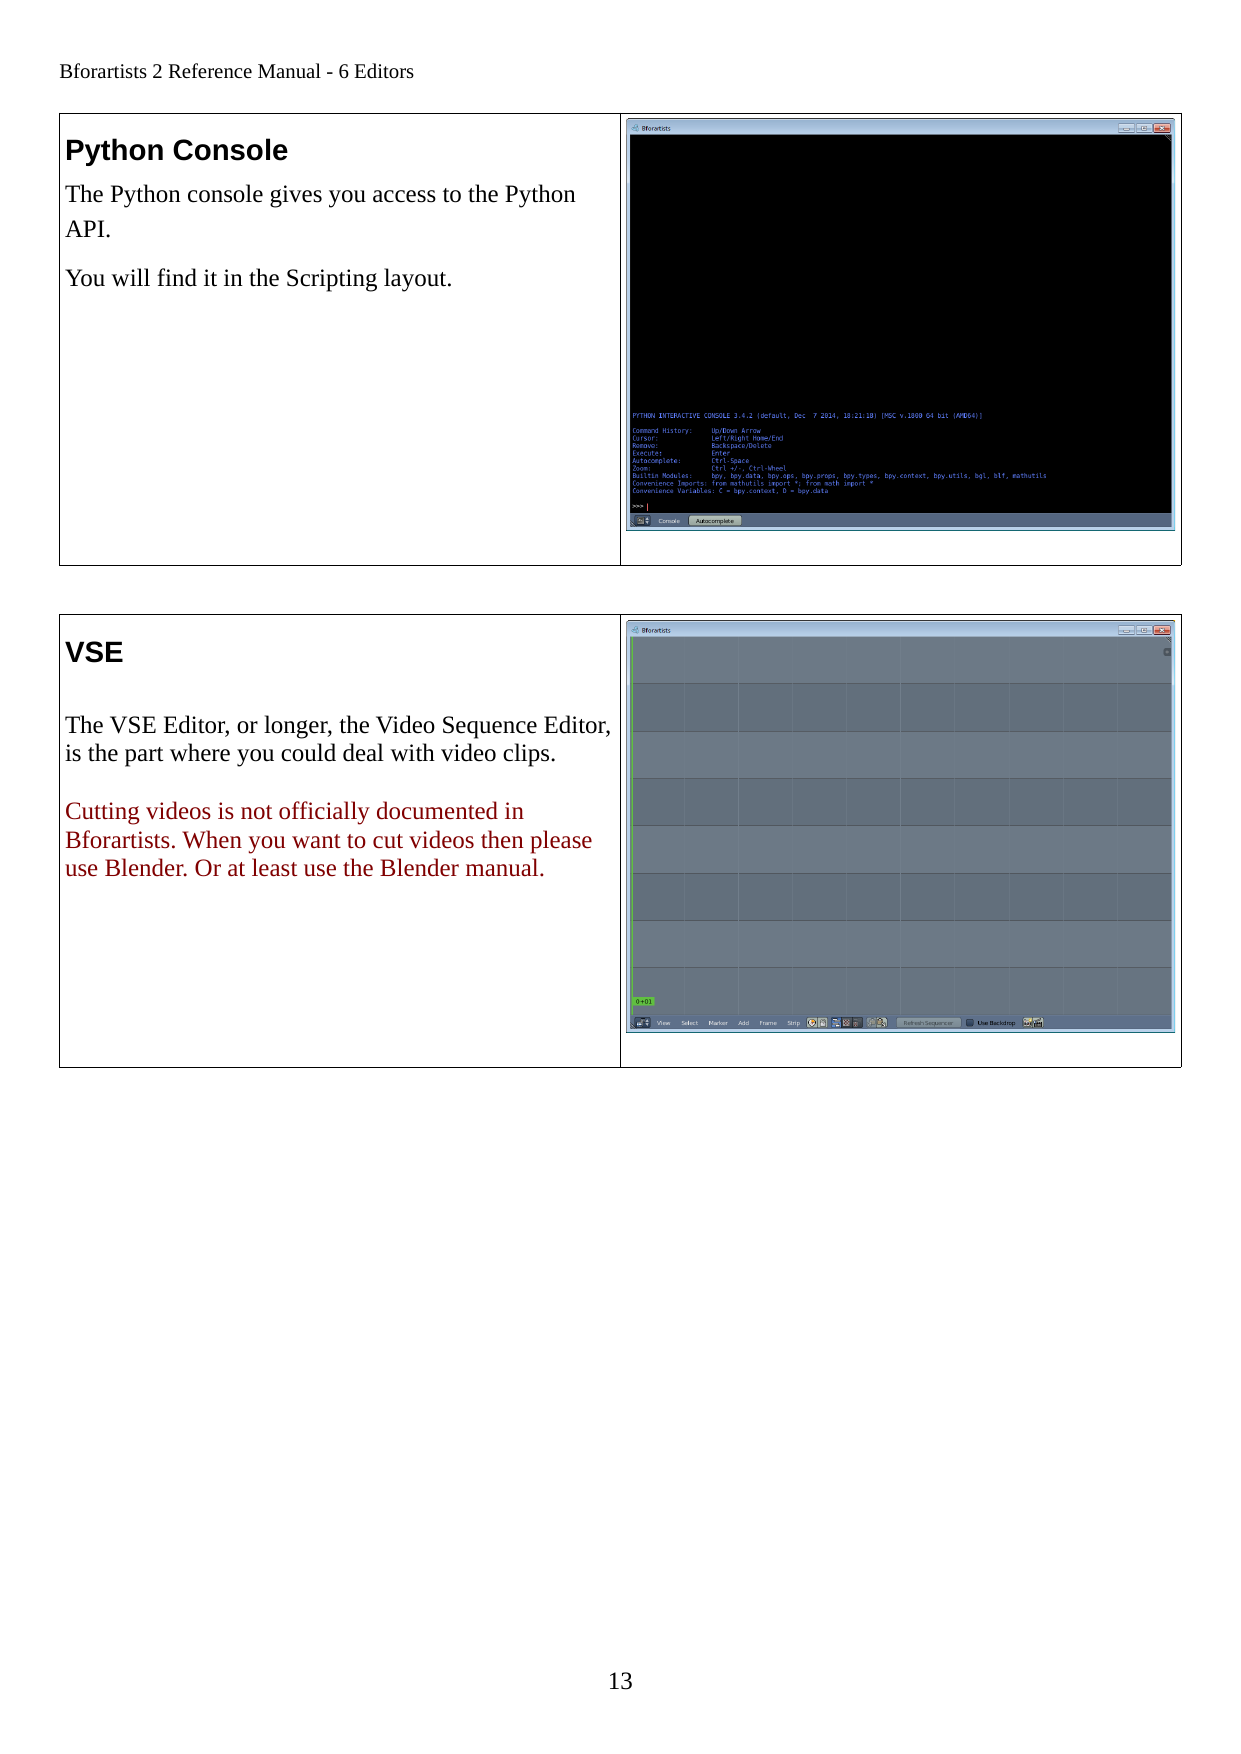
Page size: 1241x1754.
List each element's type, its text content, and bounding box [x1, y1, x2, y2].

table_header [621, 615, 1181, 1067]
table_cell Python Console The Python console gives you access to the Python API. You will find it in the Scripting layout. [60, 114, 620, 565]
picture [625, 118, 1176, 531]
table_header VSE The VSE Editor, or longer, the Video Sequence Editor, is the part where you could deal with video clips. Cutting videos is not officially documented in Bforartists. When you want to cut videos then please use Blender. Or at least use the Blender manual. [60, 615, 620, 1067]
picture [625, 620, 1176, 1033]
table_cell [621, 114, 1181, 565]
